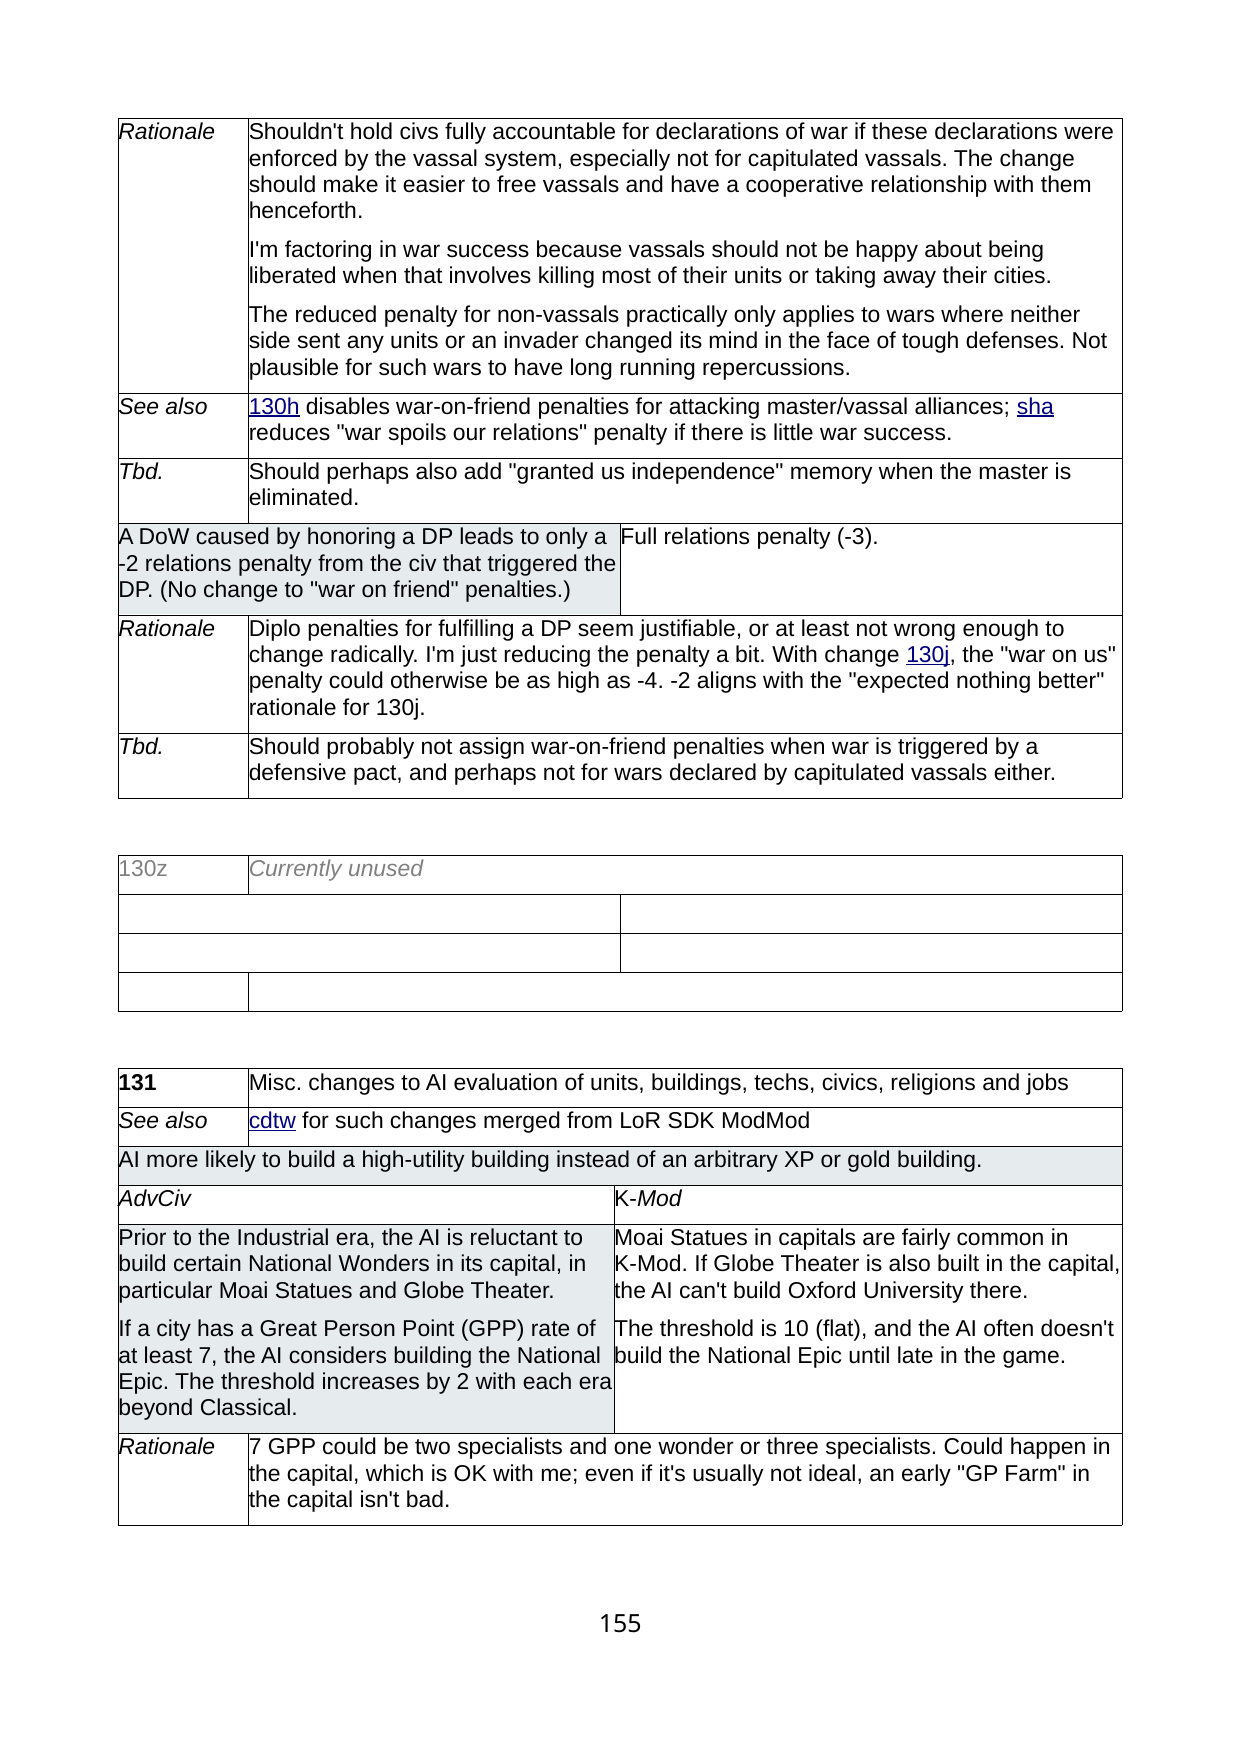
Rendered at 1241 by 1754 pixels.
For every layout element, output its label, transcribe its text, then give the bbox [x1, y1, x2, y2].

table_cell [249, 973, 1122, 1011]
table_cell Full relations penalty (-3). [621, 524, 1122, 614]
table_cell Moai Statues in capitals are fairly common in K‑Mod. If Globe Theater is also built in the capital, the AI can't build Oxford University there. The threshold is 10 (flat), and the AI often doesn't build the National Epic until late in the game. [615, 1225, 1122, 1433]
table_cell A DoW caused by honoring a DP leads to only a -2 relations penalty from the civ that triggered the DP. (No change to "war on friend" penalties.) [119, 524, 620, 614]
table_cell Should perhaps also add "granted us independence" memory when the master is eliminated. [249, 459, 1122, 523]
table_cell Tbd. [119, 734, 248, 798]
table_cell AdvCiv [119, 1186, 614, 1224]
table_cell Shouldn't hold civs fully accountable for declarations of war if these declarations were enforced by the vassal system, especially not for capitulated vassals. The change should make it easier to free vassals and have a cooperative relationship with them henceforth. I'm factoring in war success because vassals should not be happy about being liberated when that involves killing most of their units or taking away their cities. The reduced penalty for non-vassals practically only applies to wars where neither side sent any units or an invader changed its mind in the face of tough defenses. Not plausible for such wars to have long running repercussions. [249, 119, 1122, 393]
table_cell 7 GPP could be two specialists and one wonder or three specialists. Could happen in the capital, which is OK with me; even if it's usually not ideal, an early "GP Farm" in the capital isn't bad. [249, 1434, 1122, 1525]
table_header 130z [119, 856, 248, 894]
table_cell [119, 934, 620, 972]
table_cell K-Mod [615, 1186, 1122, 1224]
table_cell [621, 934, 1122, 972]
table_cell Rationale [119, 616, 248, 732]
table_cell Should probably not assign war-on-friend penalties when war is triggered by a defensive pact, and perhaps not for wars declared by capitulated vassals either. [249, 734, 1122, 798]
table_cell [621, 895, 1122, 933]
table_cell Tbd. [119, 459, 248, 523]
table_cell [119, 895, 620, 933]
table_cell Diplo penalties for fulfilling a DP seem justifiable, or at least not wrong enough to change radically. I'm just reducing the penalty a bit. With change 130j, the "war on us" penalty could otherwise be as high as -4. -2 aligns with the "expected nothing better" rationale for 130j. [249, 616, 1122, 732]
table_cell cdtw for such changes merged from LoR SDK ModMod [249, 1108, 1122, 1146]
table_cell See also [119, 1108, 248, 1146]
table_cell 130h disables war-on-friend penalties for attacking master/vassal alliances; sha reduces "war spoils our relations" penalty if there is little war success. [249, 394, 1122, 458]
table_header Misc. changes to AI evaluation of units, buildings, techs, civics, religions and jobs [249, 1069, 1122, 1107]
table_cell Rationale [119, 119, 248, 393]
table_header Currently unused [249, 856, 1122, 894]
table_cell Prior to the Industrial era, the AI is reluctant to build certain National Wonders in its capital, in particular Moai Statues and Globe Theater. If a city has a Great Person Point (GPP) rate of at least 7, the AI considers building the National Epic. The threshold increases by 2 with each era beyond Classical. [119, 1225, 614, 1433]
table_cell AI more likely to build a high-utility building instead of an arbitrary XP or gold building. [119, 1147, 1122, 1185]
table_cell [119, 973, 248, 1011]
table_header 131 [119, 1069, 248, 1107]
table_cell Rationale [119, 1434, 248, 1525]
table_cell See also [119, 394, 248, 458]
